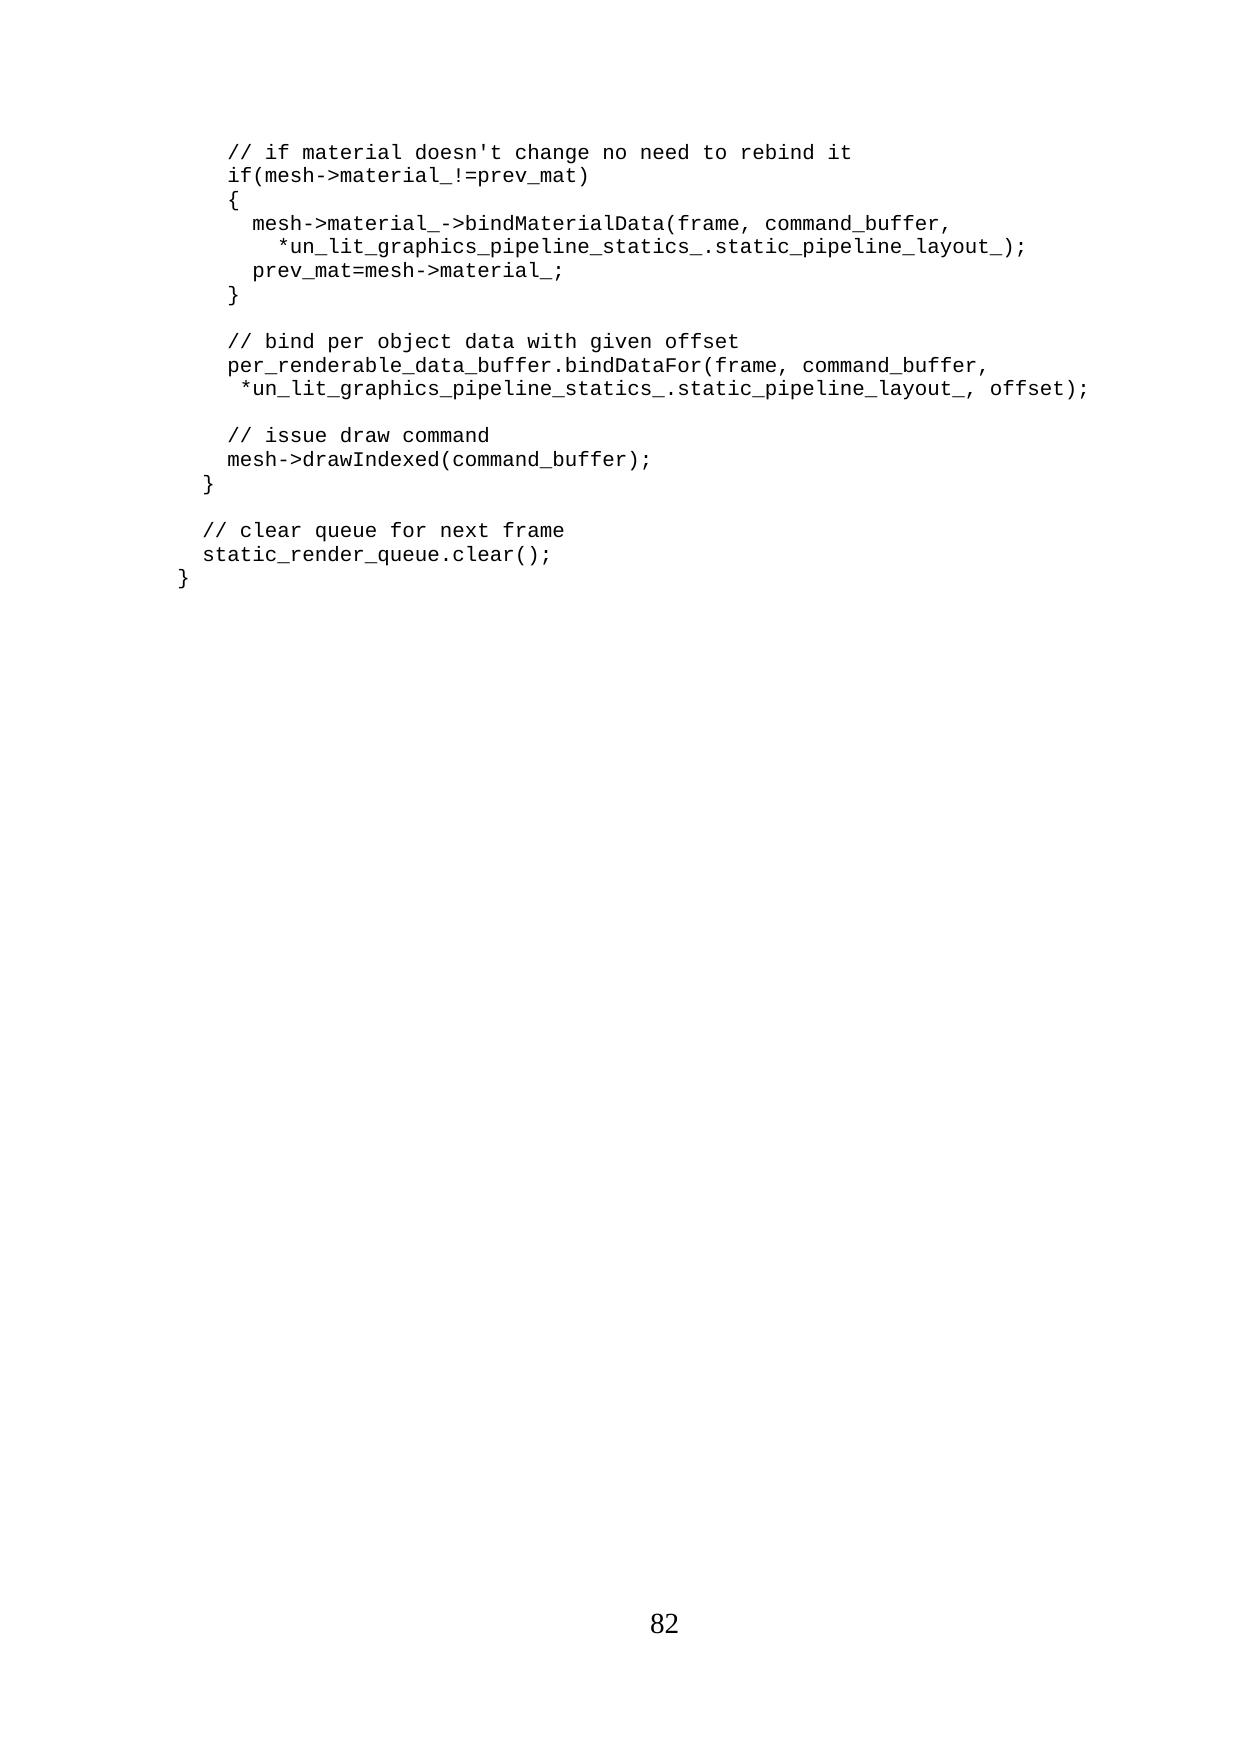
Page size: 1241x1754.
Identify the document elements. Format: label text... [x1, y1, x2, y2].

text // bind per object data with given offset [177, 331, 1152, 354]
text *un_lit_graphics_pipeline_statics_.static_pipeline_layout_); [177, 236, 1152, 260]
text per_renderable_data_buffer.bindDataFor(frame, command_buffer, [177, 354, 1152, 378]
text prev_mat=mesh->material_; [177, 260, 1152, 284]
text // clear queue for next frame [177, 520, 1152, 544]
text } [177, 473, 1152, 496]
text static_render_queue.clear(); [177, 544, 1152, 567]
text mesh->drawIndexed(command_buffer); [177, 449, 1152, 473]
text // issue draw command [177, 426, 1152, 449]
text } [177, 284, 1152, 307]
text if(mesh->material_!=prev_mat) [177, 165, 1152, 189]
text *un_lit_graphics_pipeline_statics_.static_pipeline_layout_, offset); [177, 378, 1152, 402]
text { [177, 189, 1152, 213]
text mesh->material_->bindMaterialData(frame, command_buffer, [177, 213, 1152, 236]
text // if material doesn't change no need to rebind it [177, 142, 1152, 165]
text } [177, 567, 1152, 591]
